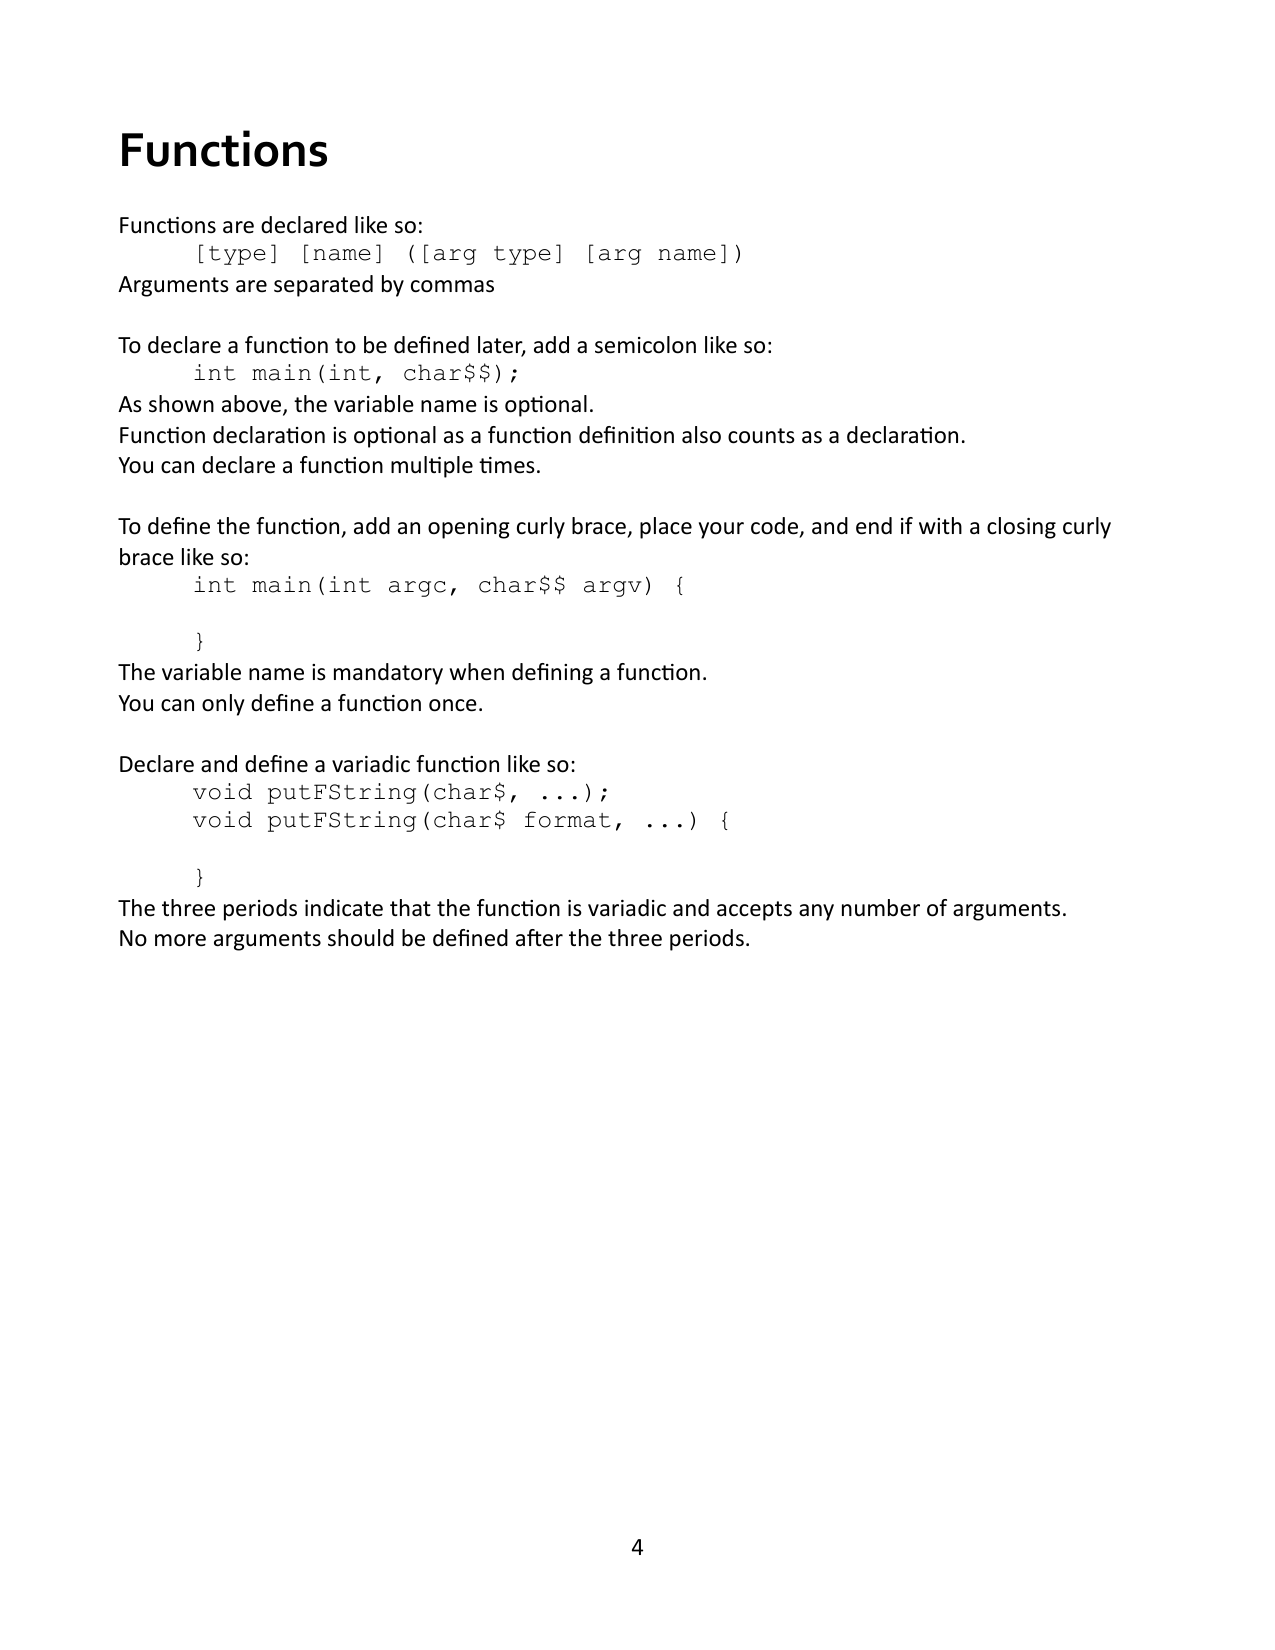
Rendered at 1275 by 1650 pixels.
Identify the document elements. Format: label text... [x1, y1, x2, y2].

text void putFString(char$ format, ...) { [118, 807, 1157, 835]
text The variable name is mandatory when defining a function. [118, 656, 1157, 687]
text int main(int argc, char$$ argv) { [118, 571, 1157, 600]
text Function declaration is optional as a function definition also counts as a declaration. [118, 419, 1157, 449]
subtitle Functions [118, 118, 1157, 179]
text void putFString(char$, ...); [118, 778, 1157, 807]
text } [118, 863, 1157, 892]
text int main(int, char$$); [118, 360, 1157, 388]
text Functions are declared like so: [118, 209, 1157, 240]
text Declare and define a variadic function like so: [118, 748, 1157, 778]
text The three periods indicate that the function is variadic and accepts any number of arguments. [118, 892, 1157, 922]
text As shown above, the variable name is optional. [118, 388, 1157, 419]
text To declare a function to be defined later, add a semicolon like so: [118, 329, 1157, 360]
text You can only define a function once. [118, 687, 1157, 717]
text You can declare a function multiple times. [118, 449, 1157, 510]
text } [118, 628, 1157, 656]
text To define the function, add an opening curly brace, place your code, and end if with a closing curly brace like so: [118, 510, 1157, 571]
text [type] [name] ([arg type] [arg name]) [118, 240, 1157, 268]
text No more arguments should be defined after the three periods. [118, 922, 1157, 953]
text Arguments are separated by commas [118, 268, 1157, 299]
